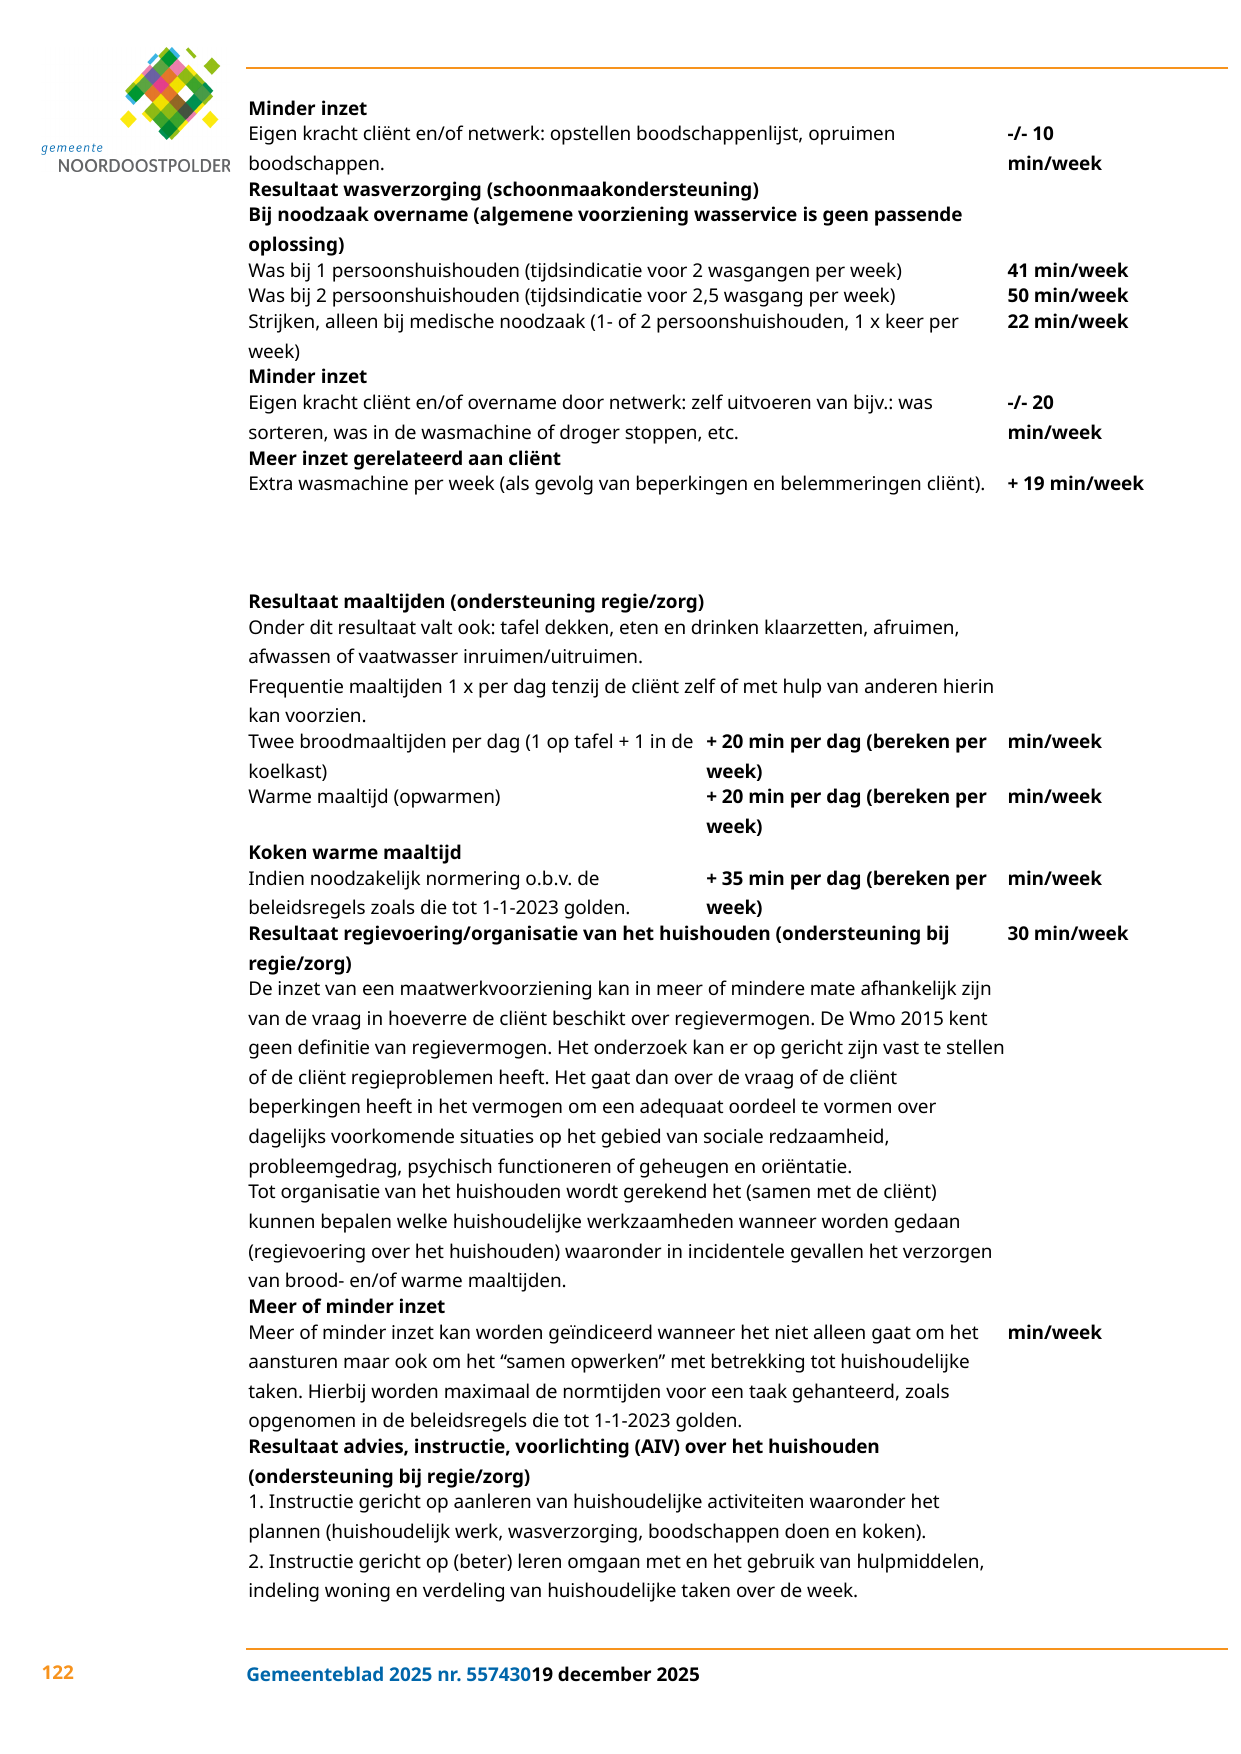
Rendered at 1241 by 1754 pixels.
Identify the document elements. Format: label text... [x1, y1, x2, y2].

table_cell 41 min/week [1007, 257, 1152, 283]
table_cell De inzet van een maatwerkvoorziening kan in meer of mindere mate afhankelijk zijn van de vraag in hoeverre de cliënt beschikt over regievermogen. De Wmo 2015 kent geen definitie van regievermogen. Het onderzoek kan er op gericht zijn vast te stellen of de cliënt regieproblemen heeft. Het gaat dan over de vraag of de cliënt beperkingen heeft in het vermogen om een adequaat oordeel te vormen over dagelijks voorkomende situaties op het gebied van sociale redzaamheid, probleemgedrag, psychisch functioneren of geheugen en oriëntatie. [248, 975, 1007, 1179]
table_cell + 20 min per dag (bereken per week) [706, 729, 1007, 784]
table_cell 1. Instructie gericht op aanleren van huishoudelijke activiteiten waaronder het plannen (huishoudelijk werk, wasverzorging, boodschappen doen en koken). 2. Instructie gericht op (beter) leren omgaan met en het gebruik van hulpmiddelen, indeling woning en verdeling van huishoudelijke taken over de week. [248, 1489, 1007, 1603]
table_cell [1007, 364, 1152, 389]
table_cell 30 min/week [1007, 920, 1152, 975]
table_cell Resultaat advies, instructie, voorlichting (AIV) over het huishouden (ondersteuning bij regie/zorg) [248, 1433, 1007, 1489]
table_cell Was bij 1 persoonshuishouden (tijdsindicatie voor 2 wasgangen per week) [248, 257, 1007, 283]
table_cell + 19 min/week [1007, 470, 1152, 496]
table_cell 50 min/week [1007, 283, 1152, 308]
table_cell Meer inzet gerelateerd aan cliënt [248, 445, 1007, 470]
picture [41, 47, 231, 172]
table_cell [1007, 445, 1152, 470]
table_cell [1007, 1489, 1152, 1603]
table_cell -/- 20 min/week [1007, 389, 1152, 445]
table_cell + 35 min per dag (bereken per week) [706, 865, 1007, 920]
table_cell Extra wasmachine per week (als gevolg van beperkingen en belemmeringen cliënt). [248, 470, 1007, 496]
table_cell [1007, 1179, 1152, 1293]
table_cell Tot organisatie van het huishouden wordt gerekend het (samen met de cliënt) kunnen bepalen welke huishoudelijke werkzaamheden wanneer worden gedaan (regievoering over het huishouden) waaronder in incidentele gevallen het verzorgen van brood- en/of warme maaltijden. [248, 1179, 1007, 1293]
table_cell [1007, 975, 1152, 1179]
table_cell Resultaat wasverzorging (schoonmaakondersteuning) [248, 176, 1007, 202]
table_header [1007, 588, 1152, 614]
table_cell min/week [1007, 1319, 1152, 1433]
table_cell Strijken, alleen bij medische noodzaak (1- of 2 persoonshuishouden, 1 x keer per week) [248, 308, 1007, 364]
table_cell [1007, 1293, 1152, 1319]
table_cell Meer of minder inzet [248, 1293, 1007, 1319]
table_header Resultaat maaltijden (ondersteuning regie/zorg) [248, 588, 1007, 614]
table_cell Was bij 2 persoonshuishouden (tijdsindicatie voor 2,5 wasgang per week) [248, 283, 1007, 308]
table_cell -/- 10 min/week [1007, 121, 1152, 176]
table_cell Minder inzet [248, 364, 1007, 389]
table_cell Meer of minder inzet kan worden geïndiceerd wanneer het niet alleen gaat om het aansturen maar ook om het “samen opwerken” met betrekking tot huishoudelijke taken. Hierbij worden maximaal de normtijden voor een taak gehanteerd, zoals opgenomen in de beleidsregels die tot 1-1-2023 golden. [248, 1319, 1007, 1433]
table_cell Twee broodmaaltijden per dag (1 op tafel + 1 in de koelkast) [248, 729, 706, 784]
table_cell min/week [1007, 865, 1152, 920]
table_cell Onder dit resultaat valt ook: tafel dekken, eten en drinken klaarzetten, afruimen, afwassen of vaatwasser inruimen/uitruimen. Frequentie maaltijden 1 x per dag tenzij de cliënt zelf of met hulp van anderen hierin kan voorzien. [248, 614, 1007, 728]
table_cell Eigen kracht cliënt en/of netwerk: opstellen boodschappenlijst, opruimen boodschappen. [248, 121, 1007, 176]
table_cell [1007, 614, 1152, 728]
table_cell [1007, 839, 1152, 865]
table_cell min/week [1007, 729, 1152, 784]
table_cell 22 min/week [1007, 308, 1152, 364]
table_cell Koken warme maaltijd [248, 839, 1007, 865]
table_cell min/week [1007, 784, 1152, 839]
table_cell Eigen kracht cliënt en/of overname door netwerk: zelf uitvoeren van bijv.: was sorteren, was in de wasmachine of droger stoppen, etc. [248, 389, 1007, 445]
table_cell Warme maaltijd (opwarmen) [248, 784, 706, 839]
table_cell [1007, 95, 1152, 121]
table_cell [1007, 202, 1152, 257]
table_cell Bij noodzaak overname (algemene voorziening wasservice is geen passende oplossing) [248, 202, 1007, 257]
table_cell + 20 min per dag (bereken per week) [706, 784, 1007, 839]
table_cell Resultaat regievoering/organisatie van het huishouden (ondersteuning bij regie/zorg) [248, 920, 1007, 975]
table_cell Minder inzet [248, 95, 1007, 121]
table_cell [1007, 176, 1152, 202]
table_cell [1007, 1433, 1152, 1489]
table_cell Indien noodzakelijk normering o.b.v. de beleidsregels zoals die tot 1-1-2023 golden. [248, 865, 706, 920]
